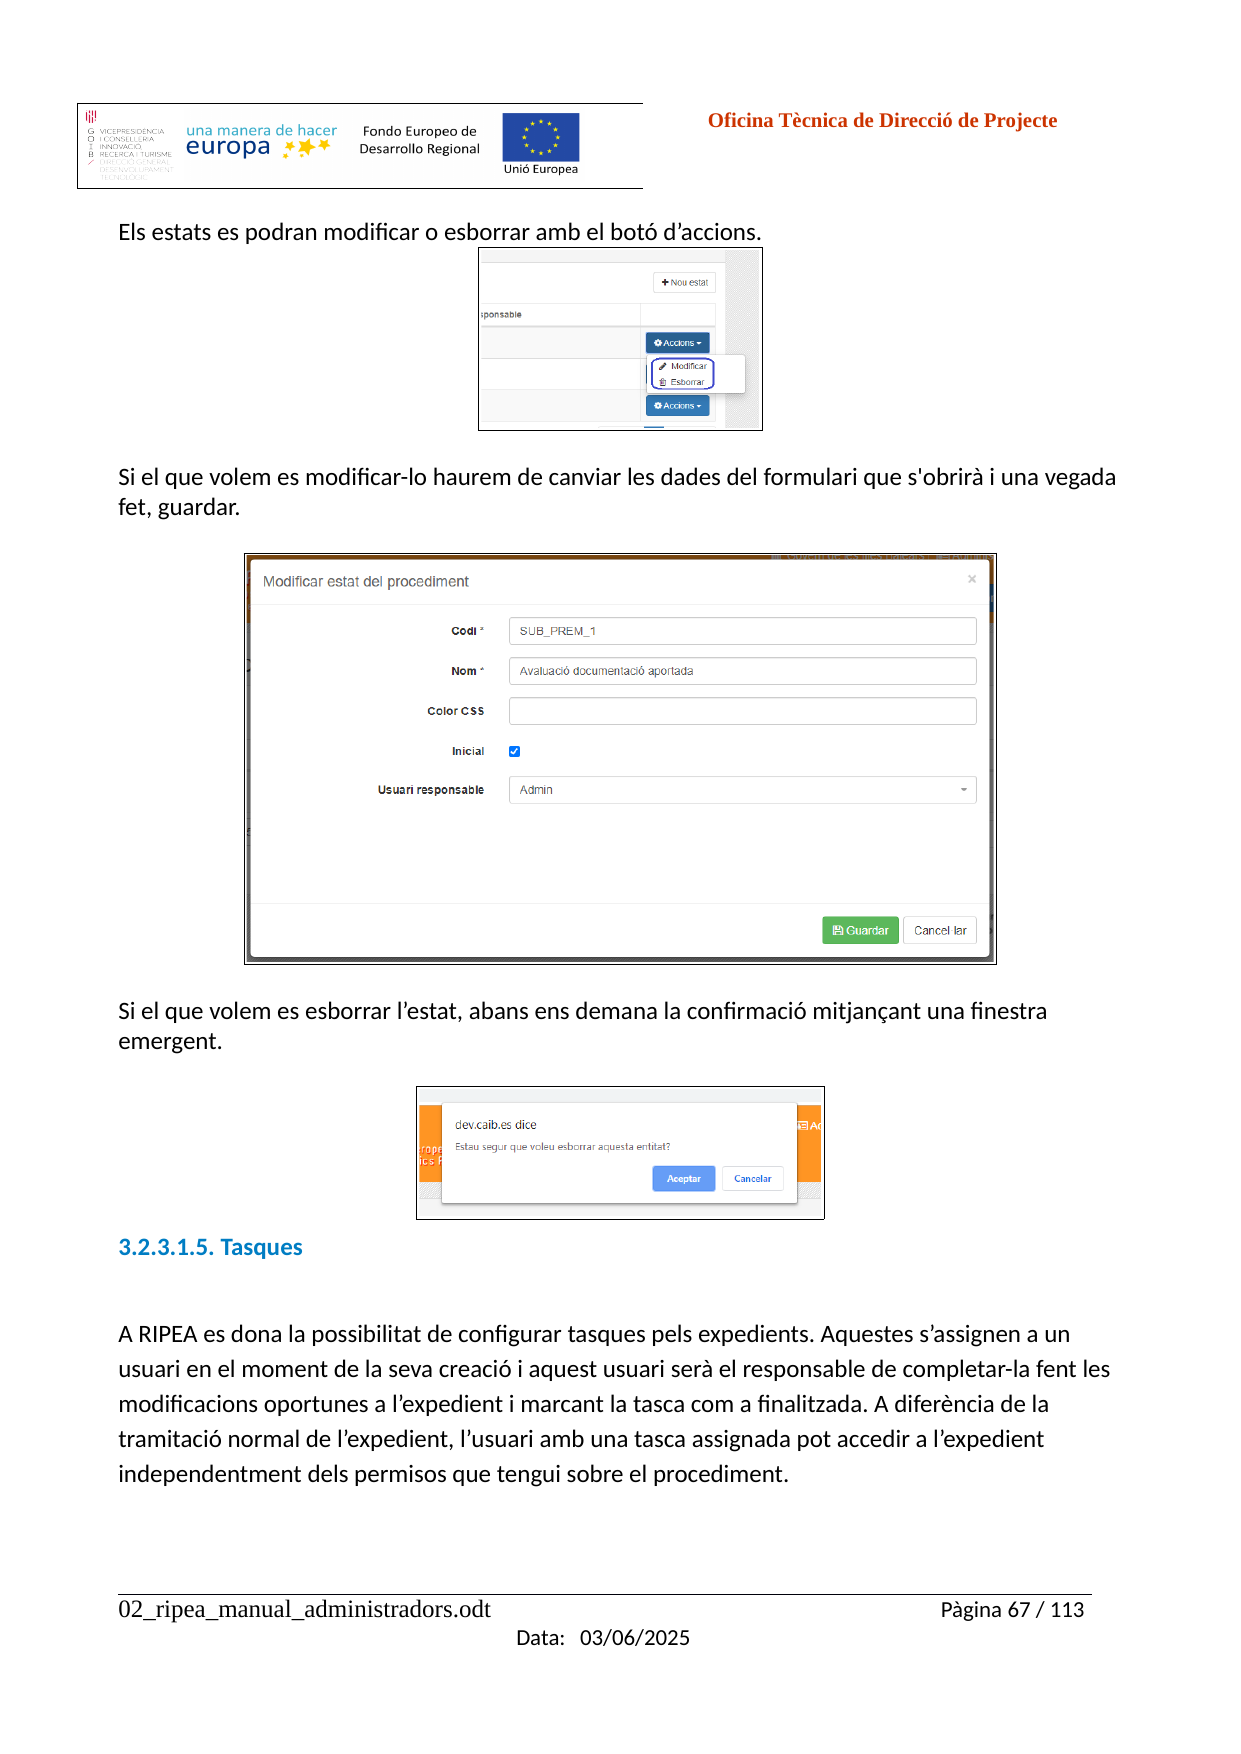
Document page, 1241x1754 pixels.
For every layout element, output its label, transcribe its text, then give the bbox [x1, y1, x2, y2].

picture [82, 108, 178, 182]
text Els estats es podran modificar o esborrar amb el botó d’accions. [118, 216, 1122, 247]
picture [419, 1089, 821, 1216]
picture [184, 108, 585, 182]
picture [481, 250, 759, 428]
picture [246, 555, 994, 962]
text A RIPEA es dona la possibilitat de configurar tasques pels expedients. Aquestes s’assignen a un usuari en el moment de la seva creació i aquest usuari serà el responsable de completar-la fent les modificacions oportunes a l’expedient i marcant la tasca com a finalitzada. A diferència de la tramitació normal de l’expedient, l’usuari amb una tasca assignada pot accedir a l’expedient independentment dels permisos que tengui sobre el procediment. [118, 1318, 1122, 1488]
text Si el que volem es modificar-lo haurem de canviar les dades del formulari que s'obrirà i una vegada fet, guardar. [118, 461, 1122, 522]
subtitle 3.2.3.1.5. Tasques [118, 1231, 1122, 1262]
text Si el que volem es esborrar l’estat, abans ens demana la confirmació mitjançant una finestra emergent. [118, 995, 1122, 1056]
